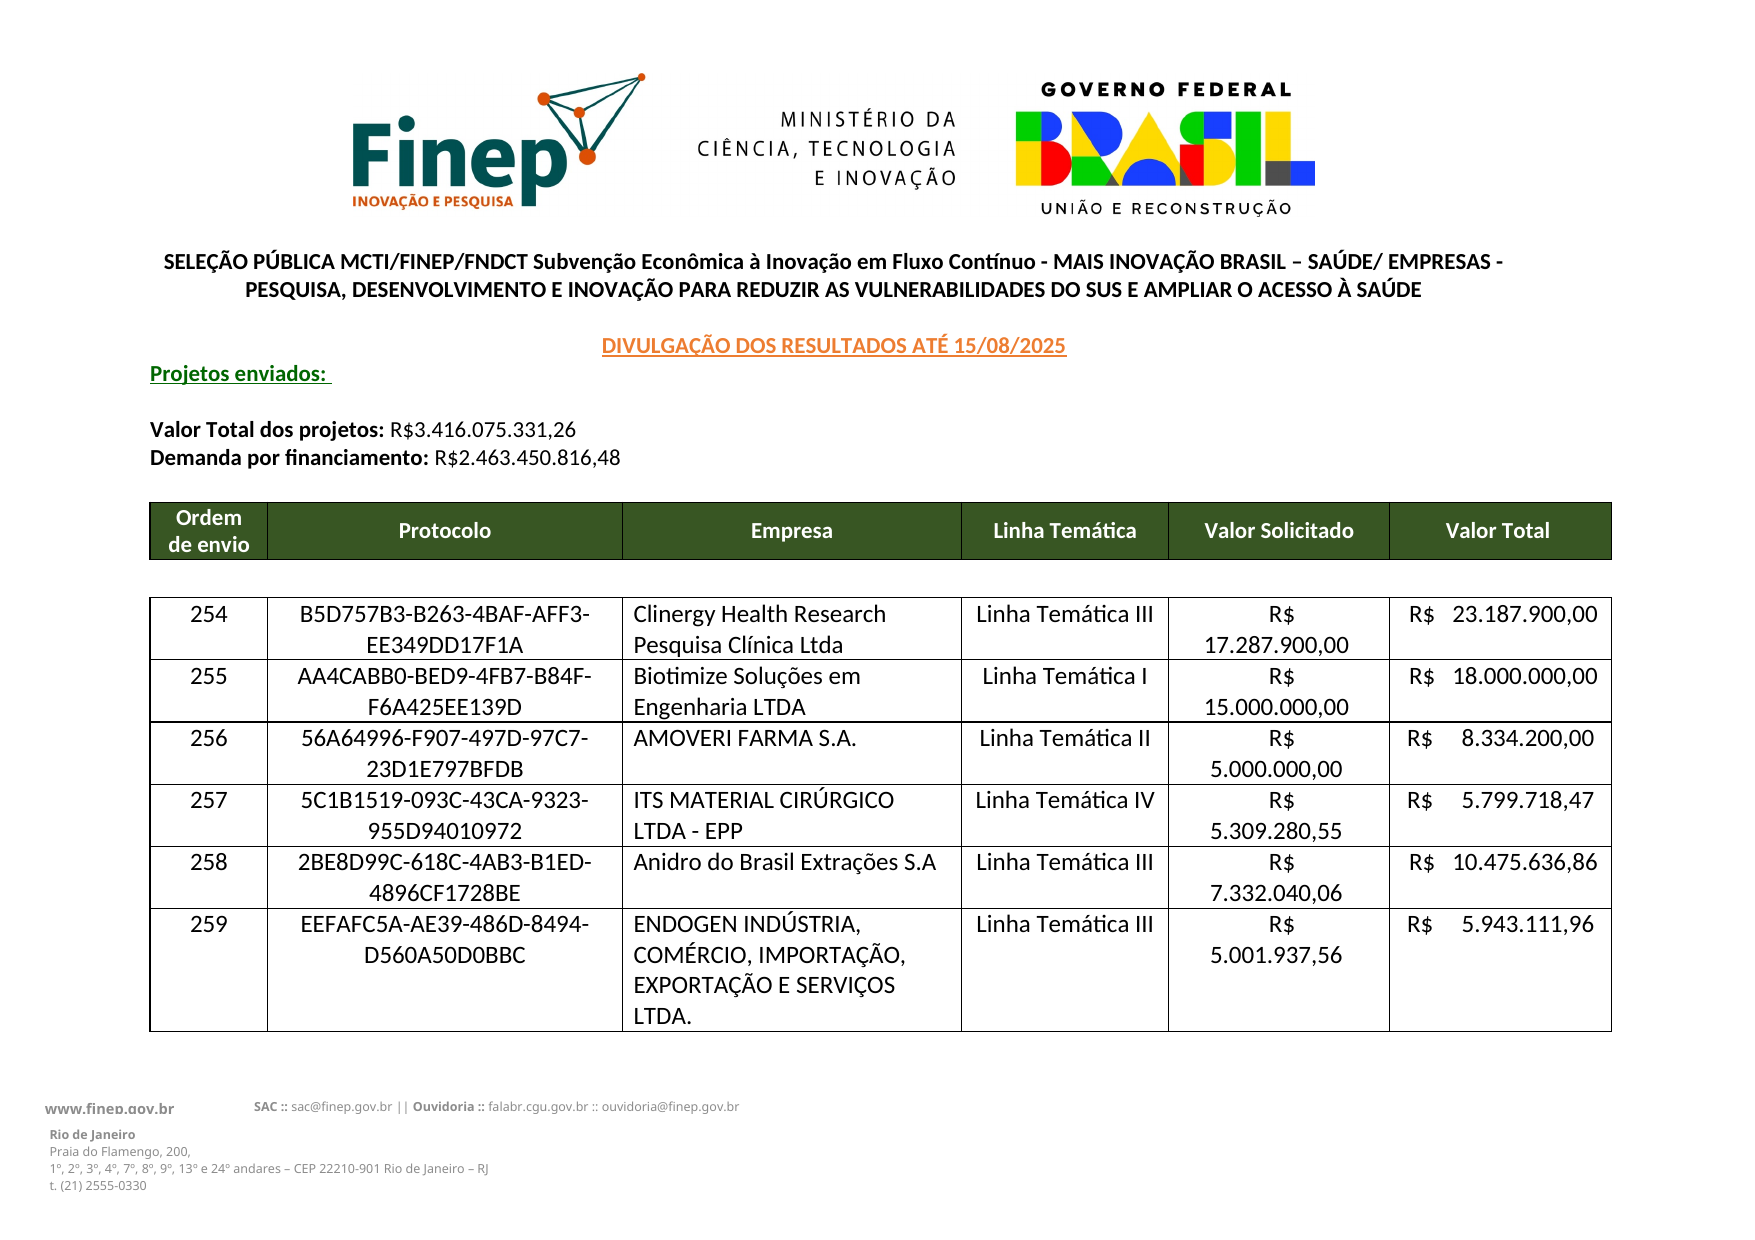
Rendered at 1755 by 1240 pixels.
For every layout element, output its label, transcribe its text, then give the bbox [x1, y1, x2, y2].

table_cell R$ 5.001.937,56 [1169, 909, 1389, 1031]
table_cell Linha Temática II [962, 723, 1168, 783]
table_cell Linha Temática III [962, 598, 1168, 659]
table_cell 254 [151, 598, 267, 659]
table_cell 2BE8D99C-618C-4AB3-B1ED-4896CF1728BE [268, 847, 622, 908]
table_cell 259 [151, 909, 267, 1031]
table_cell R$ 5.943.111,96 [1390, 909, 1611, 1031]
table_cell Anidro do Brasil Extrações S.A [623, 847, 961, 908]
table_cell 258 [151, 847, 267, 908]
table_cell 5C1B1519-093C-43CA-9323-955D94010972 [268, 785, 622, 846]
table_cell R$ 5.000.000,00 [1169, 723, 1389, 783]
table_cell R$ 5.309.280,55 [1169, 785, 1389, 846]
table_cell ITS MATERIAL CIRÚRGICO LTDA - EPP [623, 785, 961, 846]
table_cell R$ 18.000.000,00 [1390, 660, 1611, 721]
table_cell R$ 7.332.040,06 [1169, 847, 1389, 908]
table_cell AA4CABB0-BED9-4FB7-B84F-F6A425EE139D [268, 660, 622, 721]
table_cell R$ 8.334.200,00 [1390, 723, 1611, 783]
table_cell Linha Temática I [962, 660, 1168, 721]
table_cell ENDOGEN INDÚSTRIA, COMÉRCIO, IMPORTAÇÃO, EXPORTAÇÃO E SERVIÇOS LTDA. [623, 909, 961, 1031]
table_cell R$ 15.000.000,00 [1169, 660, 1389, 721]
table_cell 255 [151, 660, 267, 721]
table_cell R$ 23.187.900,00 [1390, 598, 1611, 659]
table_cell 256 [151, 723, 267, 783]
table_cell Linha Temática III [962, 909, 1168, 1031]
table_cell AMOVERI FARMA S.A. [623, 723, 961, 783]
table_cell 56A64996-F907-497D-97C7-23D1E797BFDB [268, 723, 622, 783]
table_cell B5D757B3-B263-4BAF-AFF3-EE349DD17F1A [268, 598, 622, 659]
table_cell R$ 10.475.636,86 [1390, 847, 1611, 908]
table_cell R$ 5.799.718,47 [1390, 785, 1611, 846]
table_cell Clinergy Health Research Pesquisa Clínica Ltda [623, 598, 961, 659]
table_cell EEFAFC5A-AE39-486D-8494-D560A50D0BBC [268, 909, 622, 1031]
table_cell Linha Temática III [962, 847, 1168, 908]
table_cell Biotimize Soluções em Engenharia LTDA [623, 660, 961, 721]
table_cell R$ 17.287.900,00 [1169, 598, 1389, 659]
table_cell 257 [151, 785, 267, 846]
table_cell Linha Temática IV [962, 785, 1168, 846]
